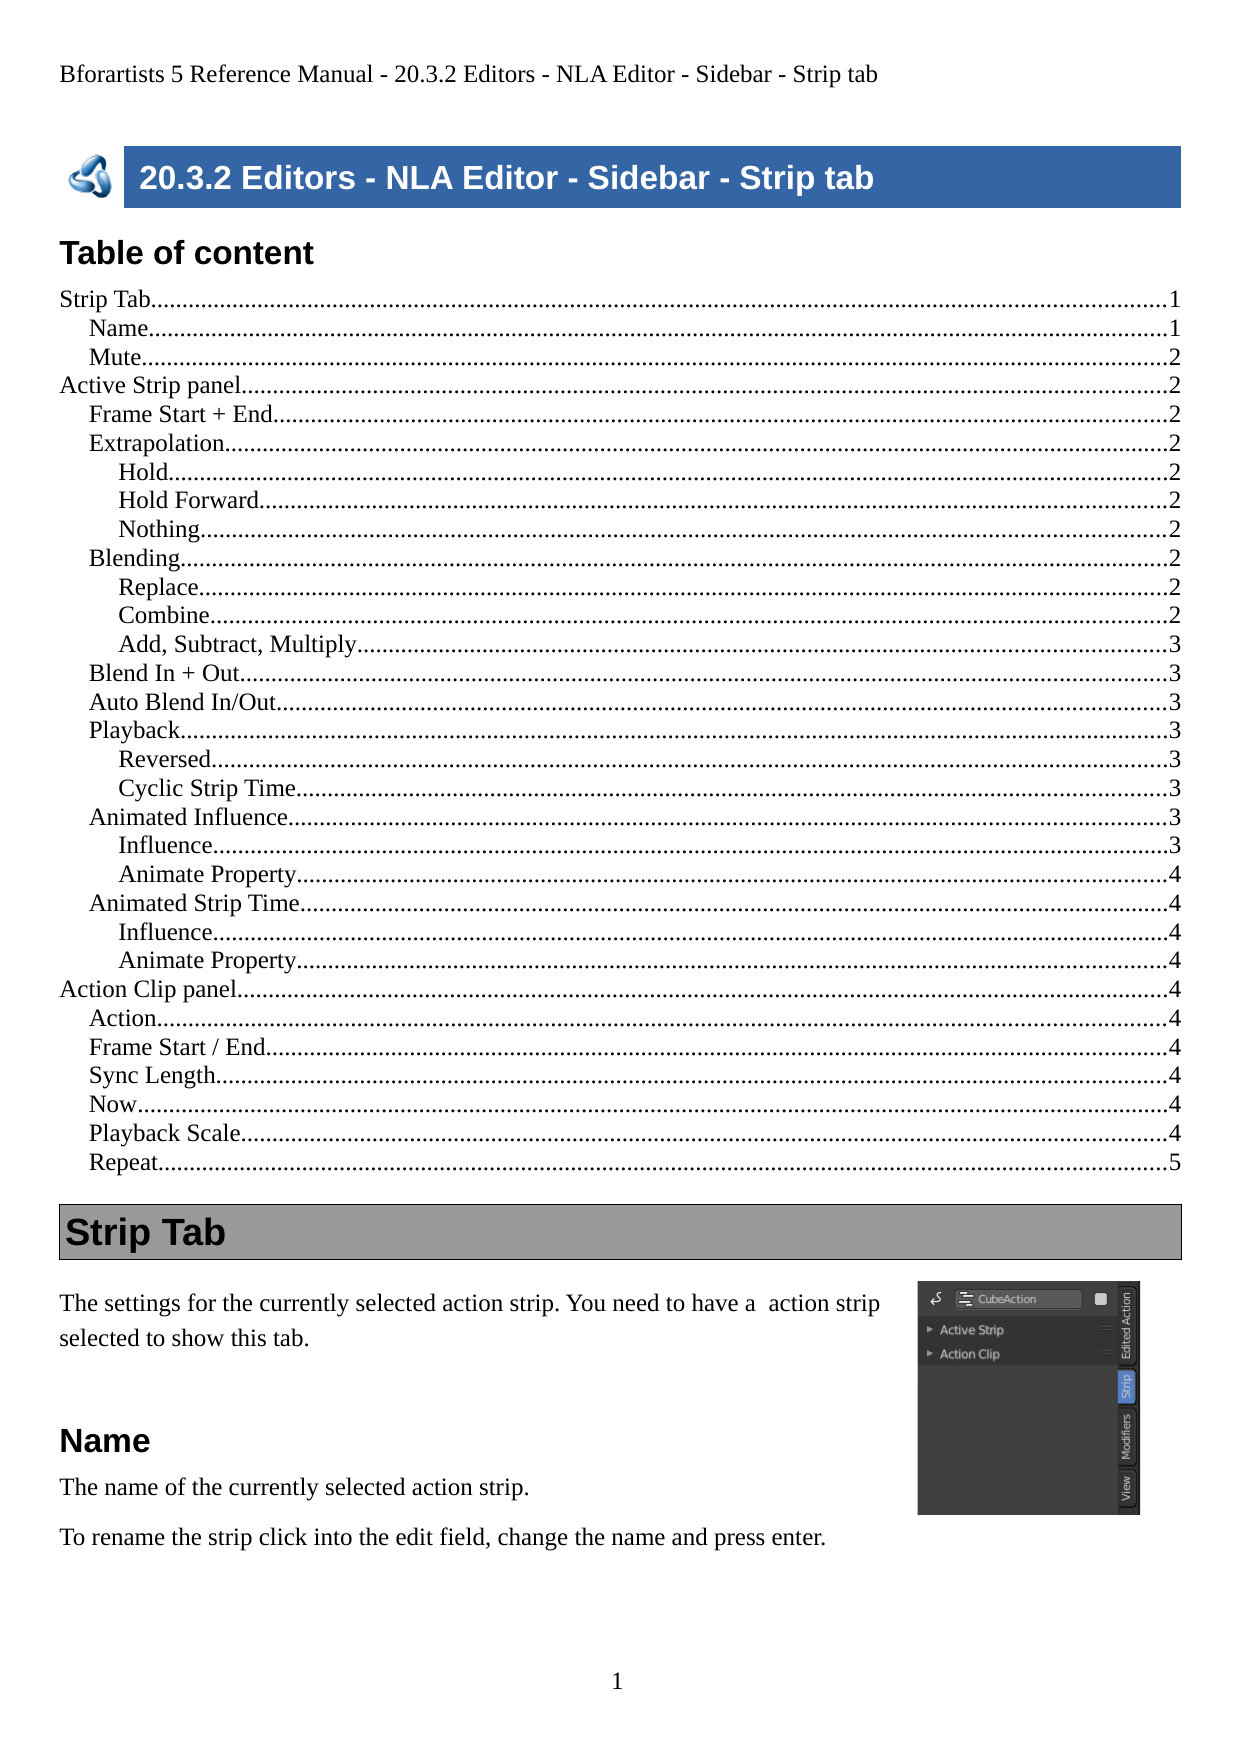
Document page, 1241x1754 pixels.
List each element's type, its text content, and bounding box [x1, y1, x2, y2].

text Blend In + Out 3 [88, 658, 1181, 687]
text Mute 2 [88, 342, 1181, 370]
text Animated Strip Time 4 [88, 888, 1181, 917]
text Frame Start / End 4 [88, 1032, 1181, 1060]
text Add, Subtract, Multiply 3 [118, 629, 1181, 658]
text The settings for the currently selected action strip. You need to have a action strip selected to show this tab. [59, 1288, 917, 1351]
text Strip Tab 1 [59, 284, 1181, 313]
table_header 20.3.2 Editors - NLA Editor - Sidebar - Strip tab [124, 146, 1181, 208]
text [1141, 1288, 1181, 1351]
text To rename the strip click into the edit field, change the name and press enter. [59, 1522, 1181, 1550]
text [1141, 1472, 1181, 1501]
text Combine 2 [118, 600, 1181, 629]
text Active Strip panel 2 [59, 370, 1181, 399]
text Reversed 3 [118, 744, 1181, 773]
text Blending 2 [88, 543, 1181, 572]
subtitle Name [59, 1421, 917, 1460]
text Animate Property 4 [118, 945, 1181, 974]
subtitle [1141, 1421, 1181, 1460]
text Replace 2 [118, 572, 1181, 600]
text Repeat 5 [88, 1147, 1181, 1175]
text Influence 4 [118, 917, 1181, 945]
text Extrapolation 2 [88, 428, 1181, 457]
text Playback Scale 4 [88, 1118, 1181, 1147]
text Action 4 [88, 1003, 1181, 1032]
text Playback 3 [88, 715, 1181, 744]
text The name of the currently selected action strip. [59, 1472, 917, 1501]
text Action Clip panel 4 [59, 974, 1181, 1003]
subtitle Table of content [59, 233, 1181, 272]
text Nothing 2 [118, 514, 1181, 543]
table_header Strip Tab [60, 1205, 1181, 1259]
picture [65, 152, 114, 201]
text Now 4 [88, 1089, 1181, 1118]
text Sync Length 4 [88, 1060, 1181, 1089]
text Animate Property 4 [118, 859, 1181, 888]
text Auto Blend In/Out 3 [88, 687, 1181, 715]
text Cyclic Strip Time 3 [118, 773, 1181, 802]
picture [917, 1281, 1141, 1515]
text Name 1 [88, 313, 1181, 342]
text Frame Start + End 2 [88, 399, 1181, 428]
text Hold Forward 2 [118, 485, 1181, 514]
table_header [59, 146, 124, 208]
text Hold 2 [118, 457, 1181, 485]
text Animated Influence 3 [88, 802, 1181, 830]
text Influence 3 [118, 830, 1181, 859]
